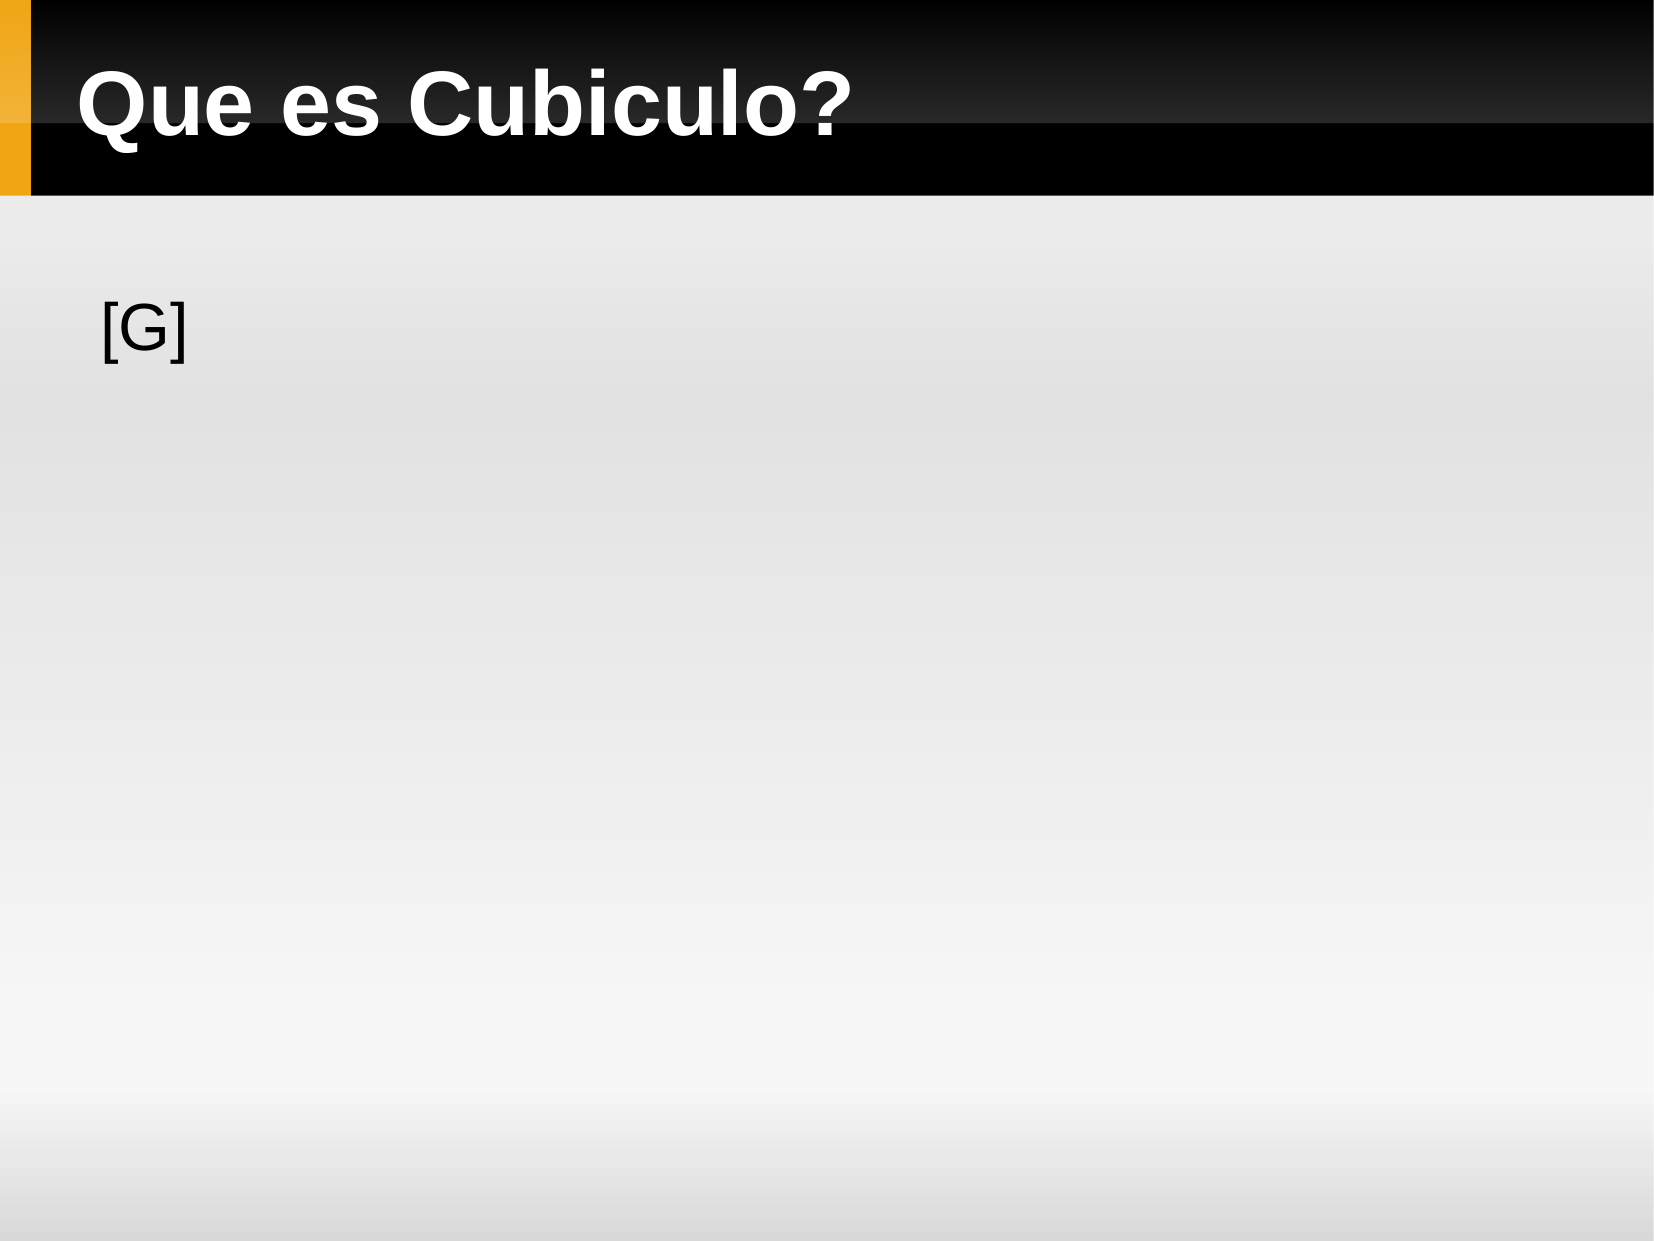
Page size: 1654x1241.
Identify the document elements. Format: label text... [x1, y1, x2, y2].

picture [0, 0, 1654, 1241]
list [G] [82, 290, 1571, 1094]
title Que es Cubiculo? [76, 7, 1565, 200]
